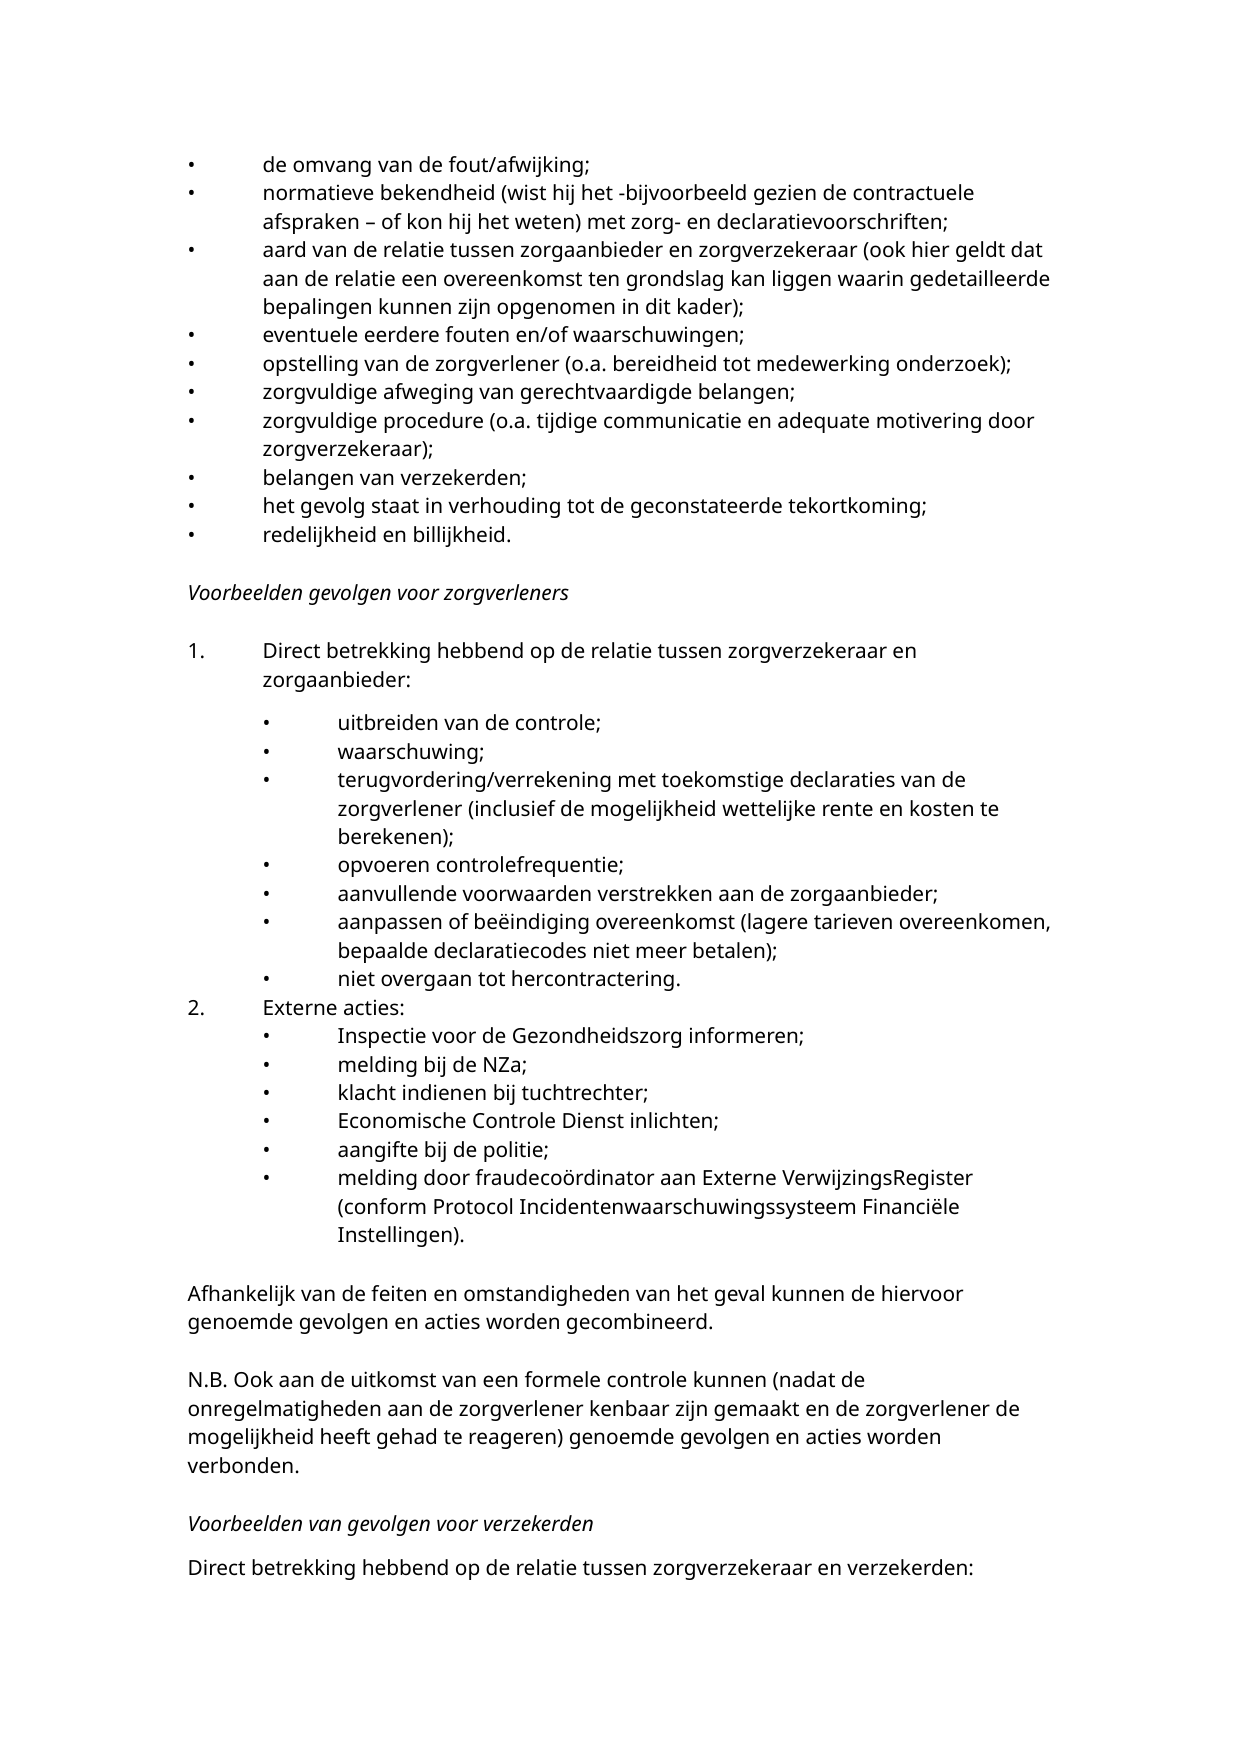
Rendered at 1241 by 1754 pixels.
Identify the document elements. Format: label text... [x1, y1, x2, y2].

list opstelling van de zorgverlener (o.a. bereidheid tot medewerking onderzoek); [187, 349, 1053, 377]
text Afhankelijk van de feiten en omstandigheden van het geval kunnen de hiervoor genoemde gevolgen en acties worden gecombineerd. [187, 1279, 1053, 1336]
list terugvordering/verrekening met toekomstige declaraties van de zorgverlener (inclusief de mogelijkheid wettelijke rente en kosten te berekenen); [262, 765, 1053, 851]
list aanvullende voorwaarden verstrekken aan de zorgaanbieder; [262, 879, 1053, 907]
text Voorbeelden gevolgen voor zorgverleners [187, 578, 1053, 607]
list belangen van verzekerden; [187, 463, 1053, 491]
list aanpassen of beëindiging overeenkomst (lagere tarieven overeenkomen, bepaalde declaratiecodes niet meer betalen); [262, 907, 1053, 964]
list eventuele eerdere fouten en/of waarschuwingen; [187, 321, 1053, 349]
list opvoeren controlefrequentie; [262, 851, 1053, 879]
text N.B. Ook aan de uitkomst van een formele controle kunnen (nadat de onregelmatigheden aan de zorgverlener kenbaar zijn gemaakt en de zorgverlener de mogelijkheid heeft gehad te reageren) genoemde gevolgen en acties worden verbonden. [187, 1366, 1053, 1479]
list melding door fraudecoördinator aan Externe VerwijzingsRegister (conform Protocol Incidentenwaarschuwingssysteem Financiële Instellingen). [262, 1163, 1053, 1249]
list de omvang van de fout/afwijking; [187, 150, 1053, 178]
list zorgvuldige afweging van gerechtvaardigde belangen; [187, 377, 1053, 406]
list aangifte bij de politie; [262, 1135, 1053, 1163]
list aard van de relatie tussen zorgaanbieder en zorgverzekeraar (ook hier geldt dat aan de relatie een overeenkomst ten grondslag kan liggen waarin gedetailleerde bepalingen kunnen zijn opgenomen in dit kader); [187, 235, 1053, 321]
list het gevolg staat in verhouding tot de geconstateerde tekortkoming; [187, 491, 1053, 520]
list Direct betrekking hebbend op de relatie tussen zorgverzekeraar en zorgaanbieder: [187, 637, 1053, 693]
list zorgvuldige procedure (o.a. tijdige communicatie en adequate motivering door zorgverzekeraar); [187, 406, 1053, 463]
list normatieve bekendheid (wist hij het -bijvoorbeeld gezien de contractuele afspraken – of kon hij het weten) met zorg- en declaratievoorschriften; [187, 178, 1053, 235]
text Direct betrekking hebbend op de relatie tussen zorgverzekeraar en verzekerden: [187, 1553, 1053, 1581]
list niet overgaan tot hercontractering. [262, 964, 1053, 993]
list klacht indienen bij tuchtrechter; [262, 1078, 1053, 1107]
list Economische Controle Dienst inlichten; [262, 1107, 1053, 1135]
list Inspectie voor de Gezondheidszorg informeren; [262, 1021, 1053, 1050]
list Externe acties: [187, 993, 1053, 1021]
list uitbreiden van de controle; [262, 708, 1053, 737]
list redelijkheid en billijkheid. [187, 520, 1053, 548]
text Voorbeelden van gevolgen voor verzekerden [187, 1509, 1053, 1538]
list waarschuwing; [262, 737, 1053, 765]
list melding bij de NZa; [262, 1050, 1053, 1078]
